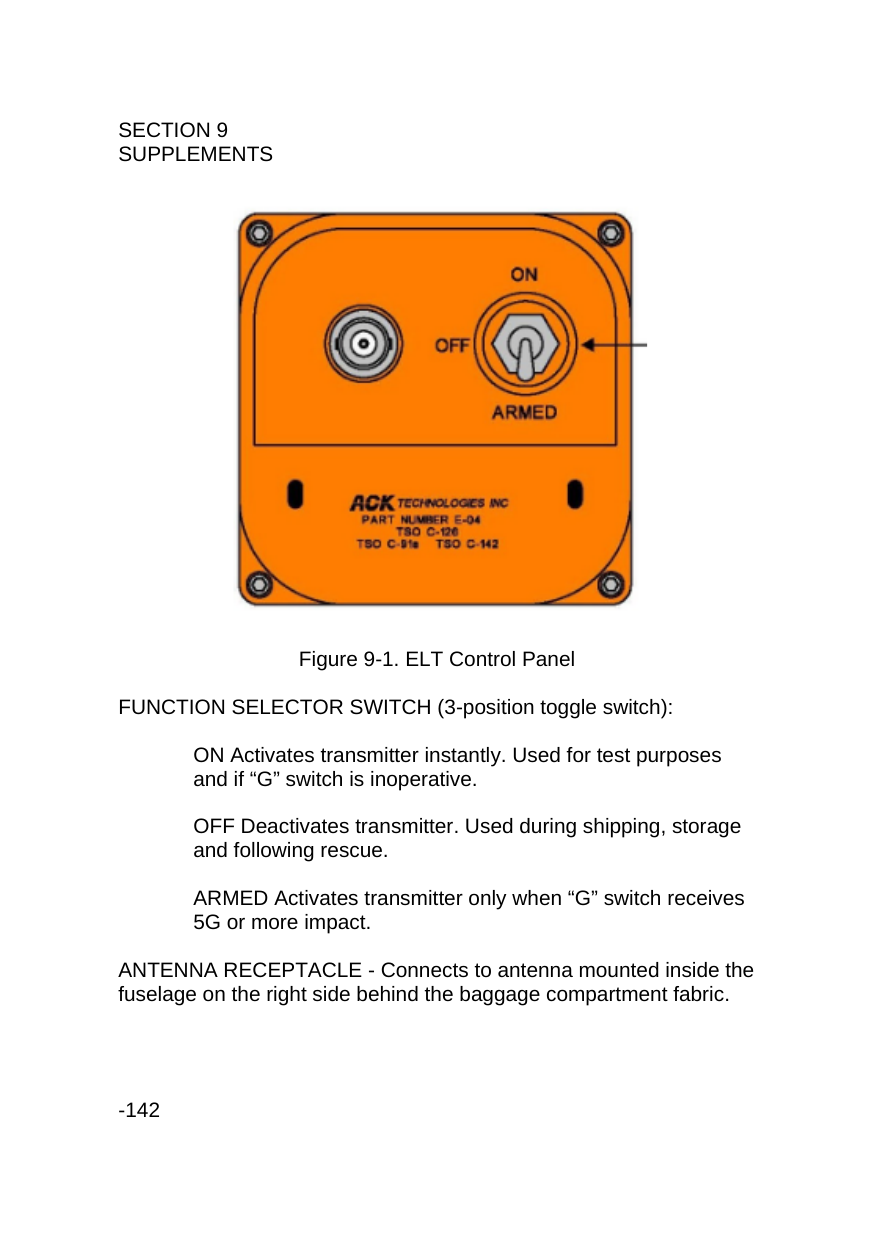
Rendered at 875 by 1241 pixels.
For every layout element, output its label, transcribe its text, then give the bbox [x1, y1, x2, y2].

picture [226, 196, 648, 623]
text Figure 9-1. ELT Control Panel [118, 647, 756, 671]
list ON Activates transmitter instantly. Used for test purposes and if “G” switch is inoperative. [156, 742, 756, 790]
list ARMED Activates transmitter only when “G” switch receives 5G or more impact. [156, 886, 756, 934]
text FUNCTION SELECTOR SWITCH (3-position toggle switch): [118, 694, 756, 718]
list OFF Deactivates transmitter. Used during shipping, storage and following rescue. [156, 814, 756, 862]
text ANTENNA RECEPTACLE - Connects to antenna mounted inside the fuselage on the right side behind the baggage compartment fabric. [118, 958, 756, 1006]
